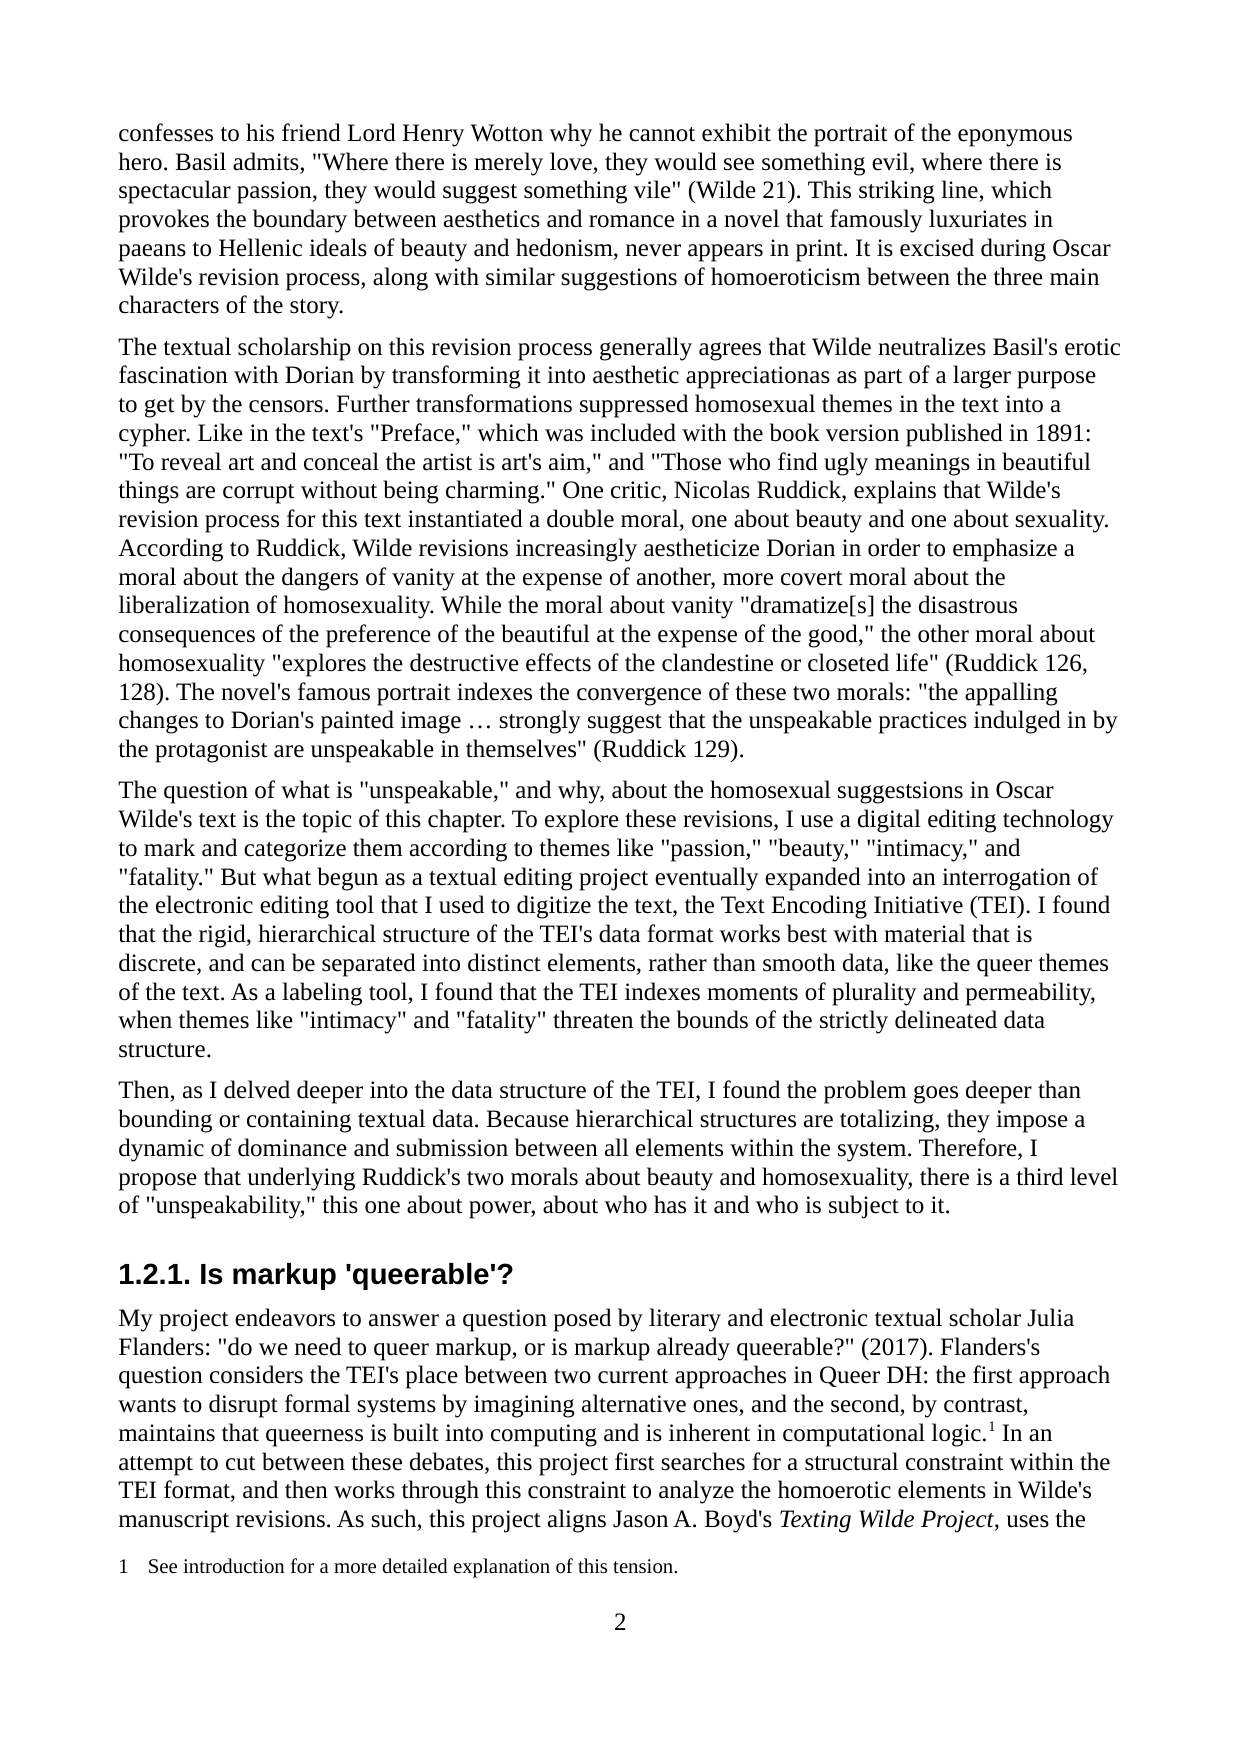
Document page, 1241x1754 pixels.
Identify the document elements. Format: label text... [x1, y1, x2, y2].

subtitle Is markup 'queerable'? [118, 1257, 1122, 1290]
text See introduction for a more detailed explanation of this tension. [118, 1553, 1122, 1578]
text My project endeavors to answer a question posed by literary and electronic textual scholar Julia Flanders: "do we need to queer markup, or is markup already queerable?" (2017). Flanders's question considers the TEI's place between two current approaches in Queer DH: the first approach wants to disrupt formal systems by imagining alternative ones, and the second, by contrast, maintains that queerness is built into computing and is inherent in computational logic. In an attempt to cut between these debates, this project first searches for a structural constraint within the TEI format, and then works through this constraint to analyze the homoerotic elements in Wilde's manuscript revisions. As such, this project aligns Jason A. Boyd's Texting Wilde Project, uses the [118, 1303, 1122, 1533]
text The question of what is "unspeakable," and why, about the homosexual suggestsions in Oscar Wilde's text is the topic of this chapter. To explore these revisions, I use a digital editing technology to mark and categorize them according to themes like "passion," "beauty," "intimacy," and "fatality." But what begun as a textual editing project eventually expanded into an interrogation of the electronic editing tool that I used to digitize the text, the Text Encoding Initiative (TEI). I found that the rigid, hierarchical structure of the TEI's data format works best with material that is discrete, and can be separated into distinct elements, rather than smooth data, like the queer themes of the text. As a labeling tool, I found that the TEI indexes moments of plurality and permeability, when themes like "intimacy" and "fatality" threaten the bounds of the strictly delineated data structure. [118, 776, 1122, 1063]
text Then, as I delved deeper into the data structure of the TEI, I found the problem goes deeper than bounding or containing textual data. Because hierarchical structures are totalizing, they impose a dynamic of dominance and submission between all elements within the system. Therefore, I propose that underlying Ruddick's two morals about beauty and homosexuality, there is a third level of "unspeakability," this one about power, about who has it and who is subject to it. [118, 1076, 1122, 1219]
text confesses to his friend Lord Henry Wotton why he cannot exhibit the portrait of the eponymous hero. Basil admits, "Where there is merely love, they would see something evil, where there is spectacular passion, they would suggest something vile" (Wilde 21). This striking line, which provokes the boundary between aesthetics and romance in a novel that famously luxuriates in paeans to Hellenic ideals of beauty and hedonism, never appears in print. It is excised during Oscar Wilde's revision process, along with similar suggestions of homoeroticism between the three main characters of the story. [118, 118, 1122, 319]
text The textual scholarship on this revision process generally agrees that Wilde neutralizes Basil's erotic fascination with Dorian by transforming it into aesthetic appreciationas as part of a larger purpose to get by the censors. Further transformations suppressed homosexual themes in the text into a cypher. Like in the text's "Preface," which was included with the book version published in 1891: "To reveal art and conceal the artist is art's aim," and "Those who find ugly meanings in beautiful things are corrupt without being charming." One critic, Nicolas Ruddick, explains that Wilde's revision process for this text instantiated a double moral, one about beauty and one about sexuality. According to Ruddick, Wilde revisions increasingly aestheticize Dorian in order to emphasize a moral about the dangers of vanity at the expense of another, more covert moral about the liberalization of homosexuality. While the moral about vanity "dramatize[s] the disastrous consequences of the preference of the beautiful at the expense of the good," the other moral about homosexuality "explores the destructive effects of the clandestine or closeted life" (Ruddick 126, 128). The novel's famous portrait indexes the convergence of these two morals: "the appalling changes to Dorian's painted image … strongly suggest that the unspeakable practices indulged in by the protagonist are unspeakable in themselves" (Ruddick 129). [118, 332, 1122, 763]
